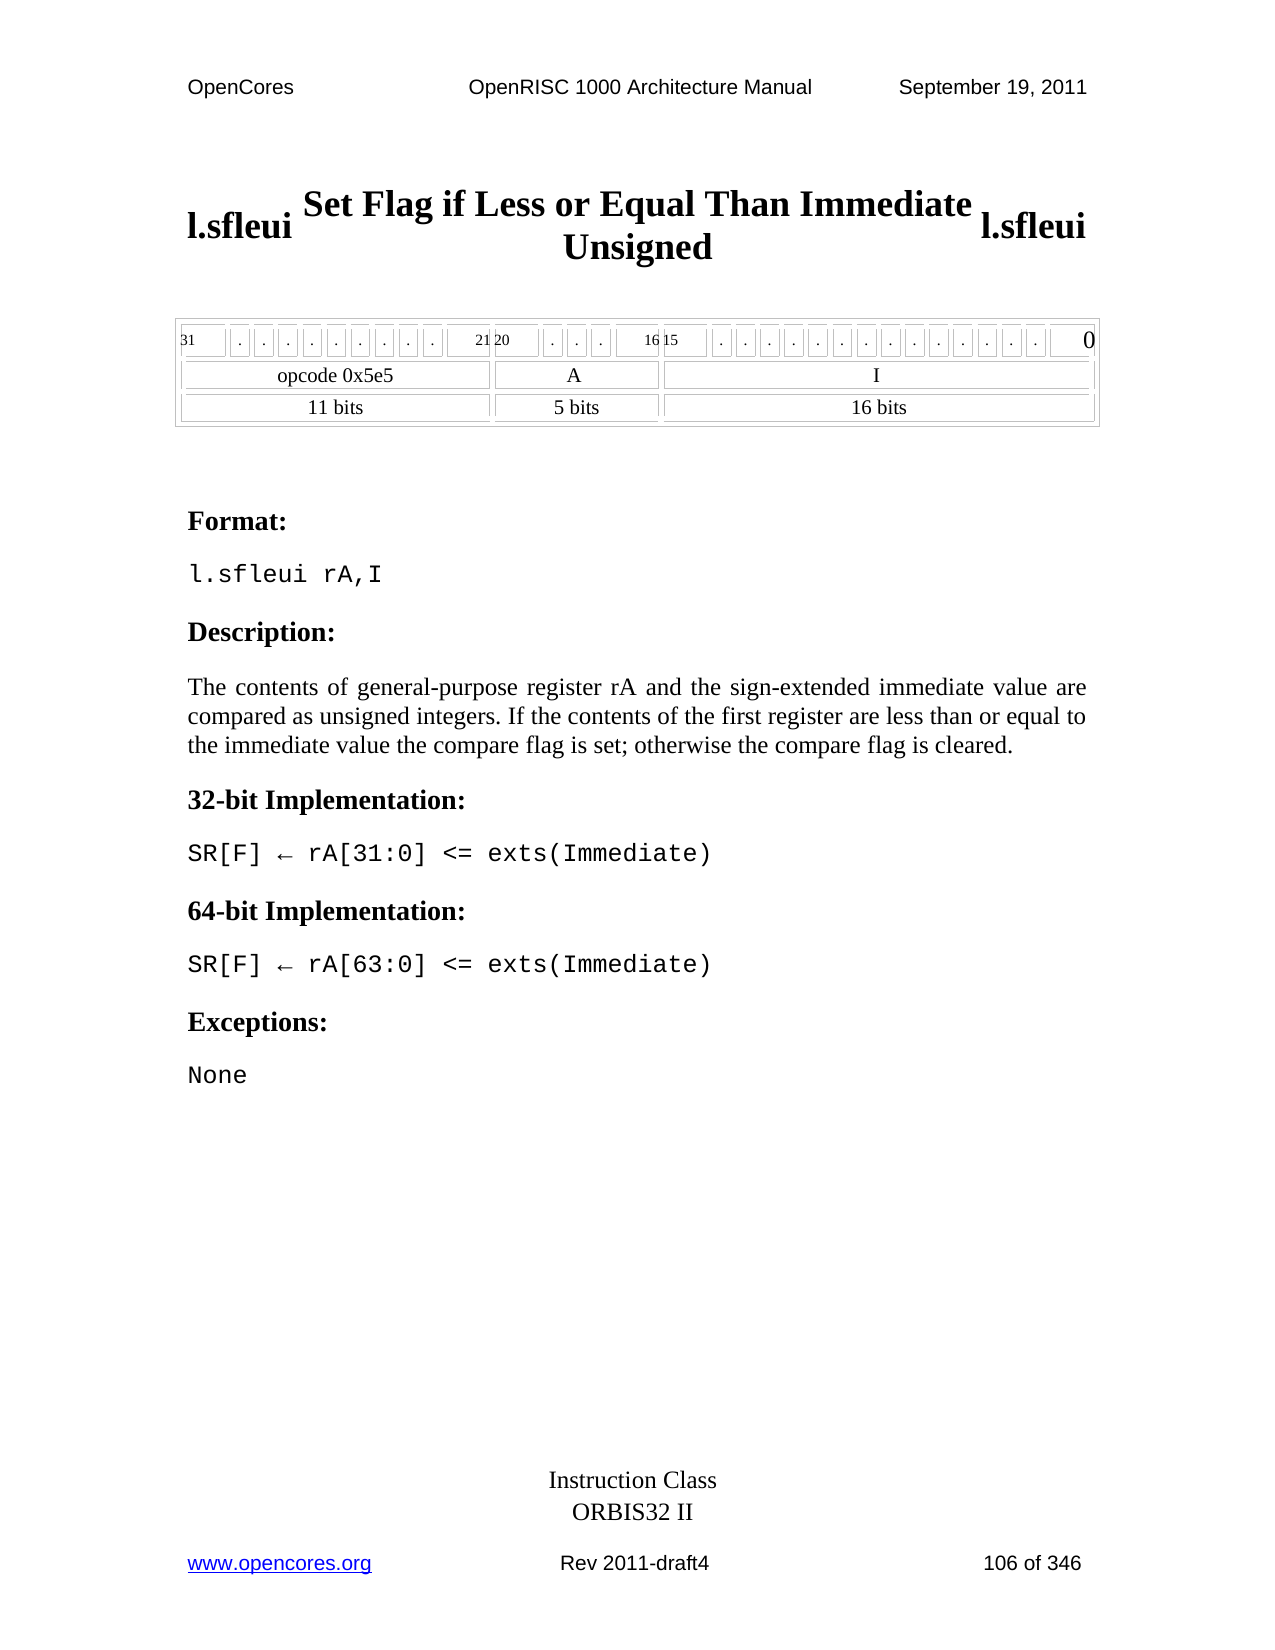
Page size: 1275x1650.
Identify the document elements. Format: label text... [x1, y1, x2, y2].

text Format: [187, 504, 1087, 536]
text Exceptions: [187, 1005, 1087, 1037]
text l.sfleui rA,I [187, 561, 1087, 590]
text Description: [187, 615, 1087, 647]
text 32-bit Implementation: [187, 783, 1087, 816]
text 64-bit Implementation: [187, 894, 1087, 927]
text SR[F] ← rA[31:0] <= exts(Immediate) [187, 841, 1087, 869]
text The contents of general-purpose register rA and the sign-extended immediate value are compared as unsigned integers. If the contents of the first register are less than or equal to the immediate value the compare flag is set; otherwise the compare flag is cleared. [187, 672, 1087, 758]
text None [187, 1062, 1087, 1091]
text SR[F] ← rA[63:0] <= exts(Immediate) [187, 952, 1087, 980]
